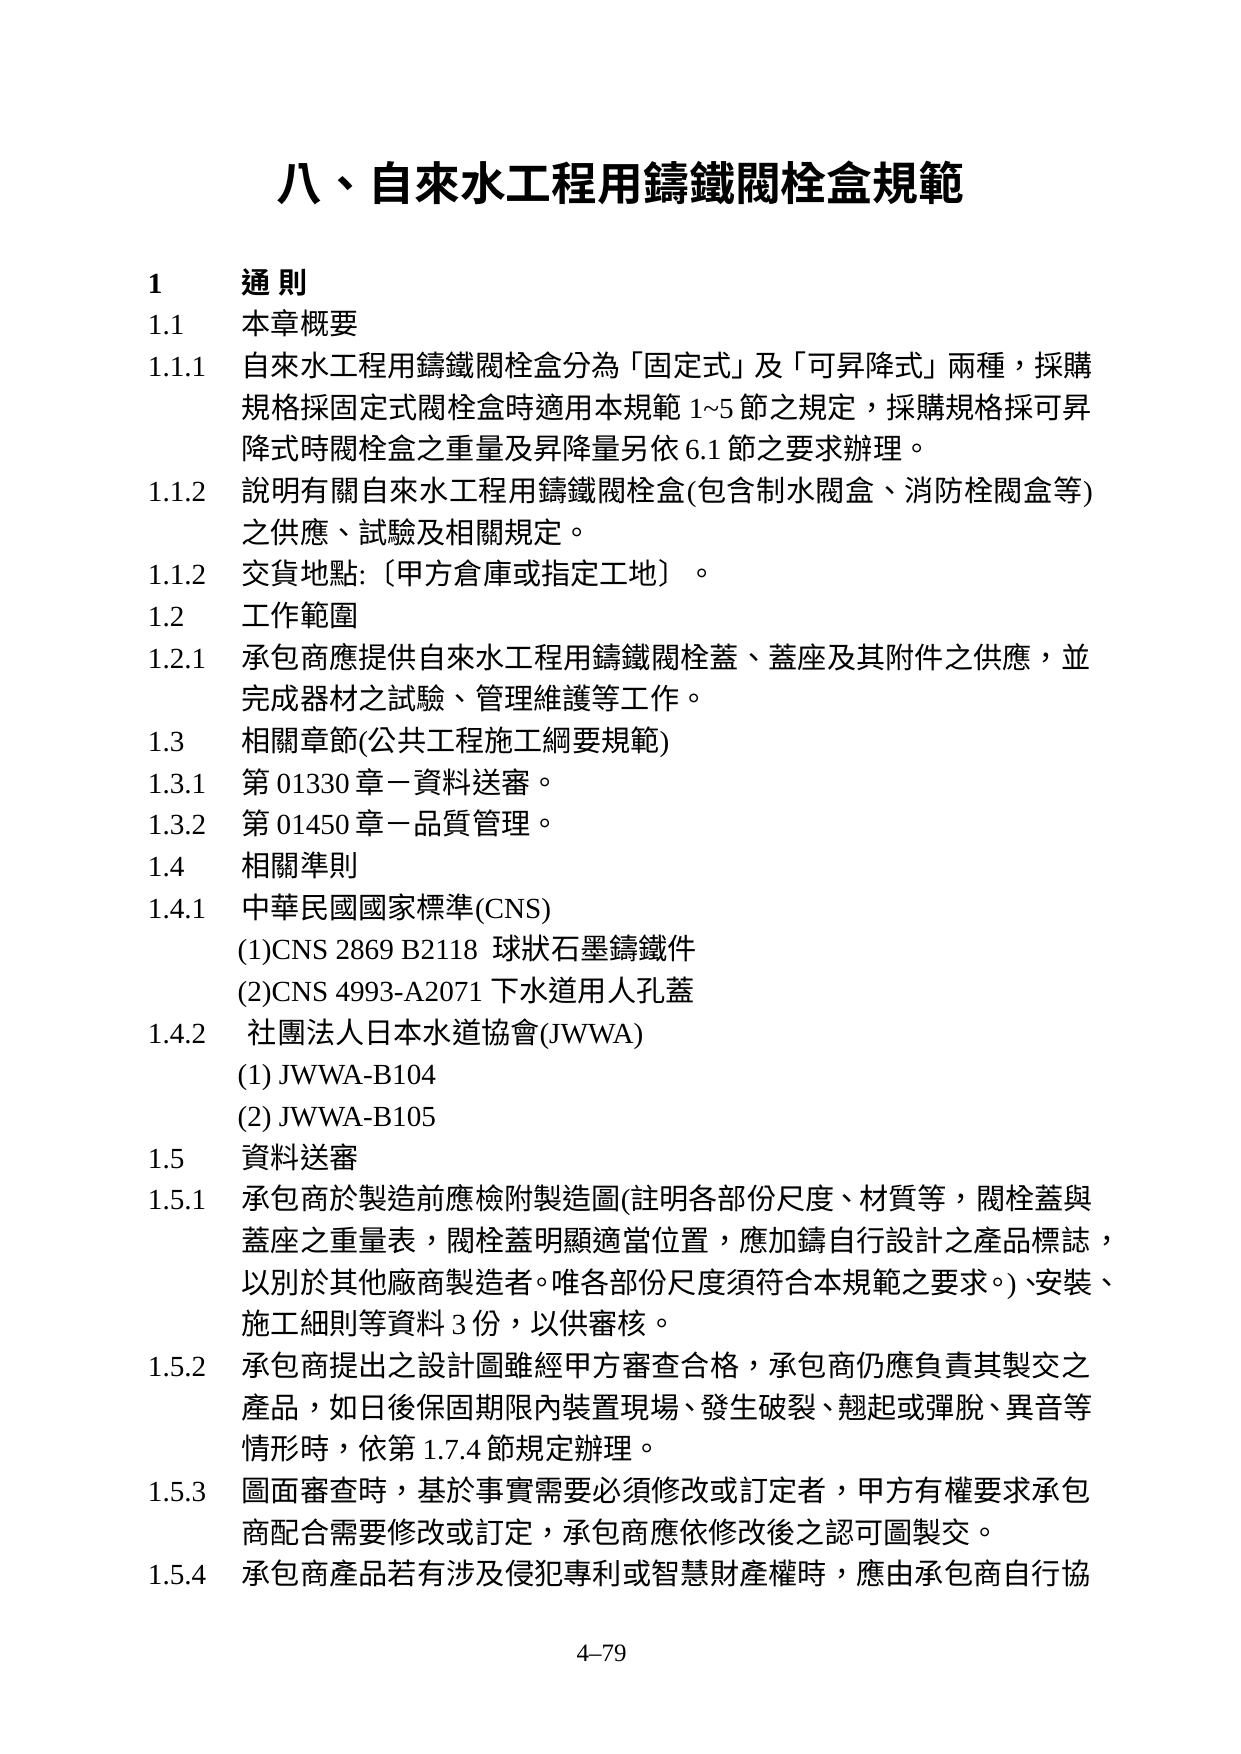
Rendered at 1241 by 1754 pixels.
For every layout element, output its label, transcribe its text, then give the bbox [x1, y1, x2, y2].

text 1.2 工作範圍 [148, 593, 1092, 635]
text 1.3.2 第01450章－品質管理。 [148, 801, 1092, 843]
text 八、自來水工程用鑄鐵閥栓盒規範 [148, 148, 1092, 214]
text (2) JWWA-B105 [237, 1093, 1092, 1135]
text 1.2.1 承包商應提供自來水工程用鑄鐵閥栓蓋、蓋座及其附件之供應，並完成器材之試驗、管理維護等工作。 [148, 635, 1092, 718]
text (2)CNS 4993-A2071 下水道用人孔蓋 [237, 968, 1092, 1010]
text 1.3.1 第01330章－資料送審。 [148, 760, 1092, 801]
text 1.1.2 交貨地點:〔甲方倉庫或指定工地〕。 [148, 551, 1092, 593]
text 1.4.2 社團法人日本水道協會(JWWA) [148, 1010, 1092, 1051]
text 1.1 本章概要 [148, 301, 1092, 343]
text 1.4.1 中華民國國家標準(CNS) [148, 885, 1092, 926]
text 1.5 資料送審 [148, 1135, 1092, 1176]
text (1)CNS 2869 B2118 球狀石墨鑄鐵件 [237, 926, 1092, 968]
text 1.5.1 承包商於製造前應檢附製造圖(註明各部份尺度、材質等，閥栓蓋與蓋座之重量表，閥栓蓋明顯適當位置，應加鑄自行設計之產品標誌，以別於其他廠商製造者。唯各部份尺度須符合本規範之要求。)、安裝、施工細則等資料3份，以供審核。 [148, 1176, 1092, 1343]
text 1.3 相關章節(公共工程施工綱要規範) [148, 718, 1092, 760]
text 1 通 則 [148, 260, 1092, 301]
text 1.5.2 承包商提出之設計圖雖經甲方審查合格，承包商仍應負責其製交之產品，如日後保固期限內裝置現場、發生破裂、翹起或彈脫、異音等情形時，依第1.7.4節規定辦理。 [148, 1343, 1092, 1468]
text 1.1.1 自來水工程用鑄鐵閥栓盒分為「固定式」及「可昇降式」兩種，採購規格採固定式閥栓盒時適用本規範1~5節之規定，採購規格採可昇降式時閥栓盒之重量及昇降量另依6.1節之要求辦理。 [148, 343, 1092, 468]
text (1) JWWA-B104 [237, 1051, 1092, 1093]
text 1.5.4 承包商產品若有涉及侵犯專利或智慧財產權時，應由承包商自行協 [148, 1551, 1092, 1593]
text 1.5.3 圖面審查時，基於事實需要必須修改或訂定者，甲方有權要求承包商配合需要修改或訂定，承包商應依修改後之認可圖製交。 [148, 1468, 1092, 1551]
text 1.1.2 說明有關自來水工程用鑄鐵閥栓盒(包含制水閥盒、消防栓閥盒等)之供應、試驗及相關規定。 [148, 468, 1092, 551]
text 1.4 相關準則 [148, 843, 1092, 885]
